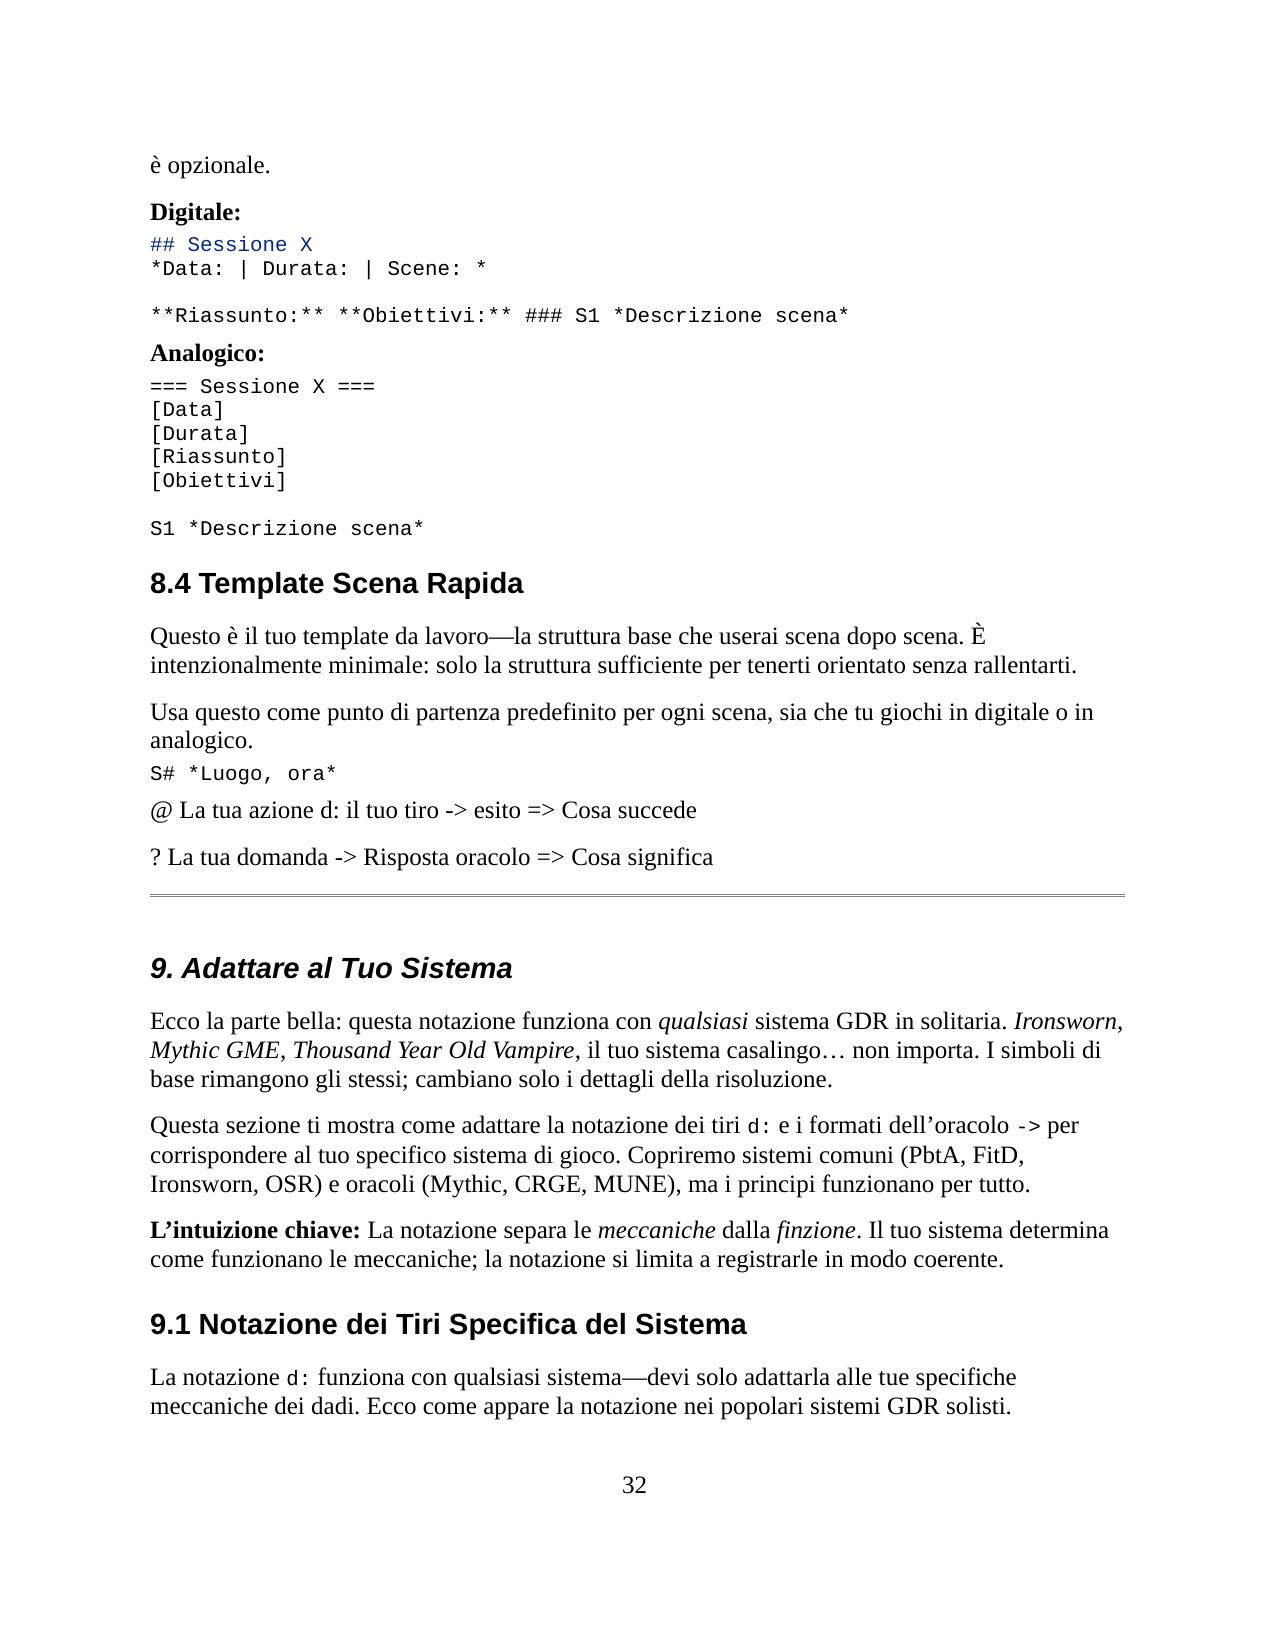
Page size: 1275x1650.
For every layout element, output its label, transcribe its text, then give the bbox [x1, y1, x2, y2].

text === Sessione X === [150, 376, 1125, 399]
text è opzionale. [150, 150, 1125, 179]
text [Data] [150, 399, 1125, 423]
text S1 *Descrizione scena* [150, 517, 1125, 541]
text *Data: | Durata: | Scene: * [150, 258, 1125, 282]
text [Obiettivi] [150, 470, 1125, 494]
text [Durata] [150, 423, 1125, 447]
subtitle 8.4 Template Scena Rapida [150, 566, 1125, 600]
text ## Sessione X [150, 234, 1125, 258]
text Questo è il tuo template da lavoro—la struttura base che userai scena dopo scena. È intenzionalmente minimale: solo la struttura sufficiente per tenerti orientato senza rallentarti. [150, 621, 1125, 679]
text L’intuizione chiave: La notazione separa le meccaniche dalla finzione. Il tuo sistema determina come funzionano le meccaniche; la notazione si limita a registrarle in modo coerente. [150, 1215, 1125, 1273]
text ? La tua domanda -> Risposta oracolo => Cosa significa [150, 842, 1125, 871]
subtitle 9.1 Notazione dei Tiri Specifica del Sistema [150, 1307, 1125, 1340]
text Usa questo come punto di partenza predefinito per ogni scena, sia che tu giochi in digitale o in analogico. [150, 697, 1125, 754]
text Questa sezione ti mostra come adattare la notazione dei tiri d: e i formati dell’oracolo -> per corrispondere al tuo specifico sistema di gioco. Copriremo sistemi comuni (PbtA, FitD, Ironsworn, OSR) e oracoli (Mythic, CRGE, MUNE), ma i principi funzionano per tutto. [150, 1110, 1125, 1197]
text **Riassunto:** **Obiettivi:** ### S1 *Descrizione scena* [150, 305, 1125, 329]
subtitle 9. Adattare al Tuo Sistema [150, 951, 1125, 985]
text La notazione d: funziona con qualsiasi sistema—devi solo adattarla alle tue specifiche meccaniche dei dadi. Ecco come appare la notazione nei popolari sistemi GDR solisti. [150, 1362, 1125, 1420]
text [Riassunto] [150, 447, 1125, 470]
text Ecco la parte bella: questa notazione funziona con qualsiasi sistema GDR in solitaria. Ironsworn, Mythic GME, Thousand Year Old Vampire, il tuo sistema casalingo… non importa. I simboli di base rimangono gli stessi; cambiano solo i dettagli della risoluzione. [150, 1006, 1125, 1092]
text Digitale: [150, 197, 1125, 225]
text @ La tua azione d: il tuo tiro -> esito => Cosa succede [150, 796, 1125, 824]
text Analogico: [150, 338, 1125, 367]
text S# *Luogo, ora* [150, 763, 1125, 787]
